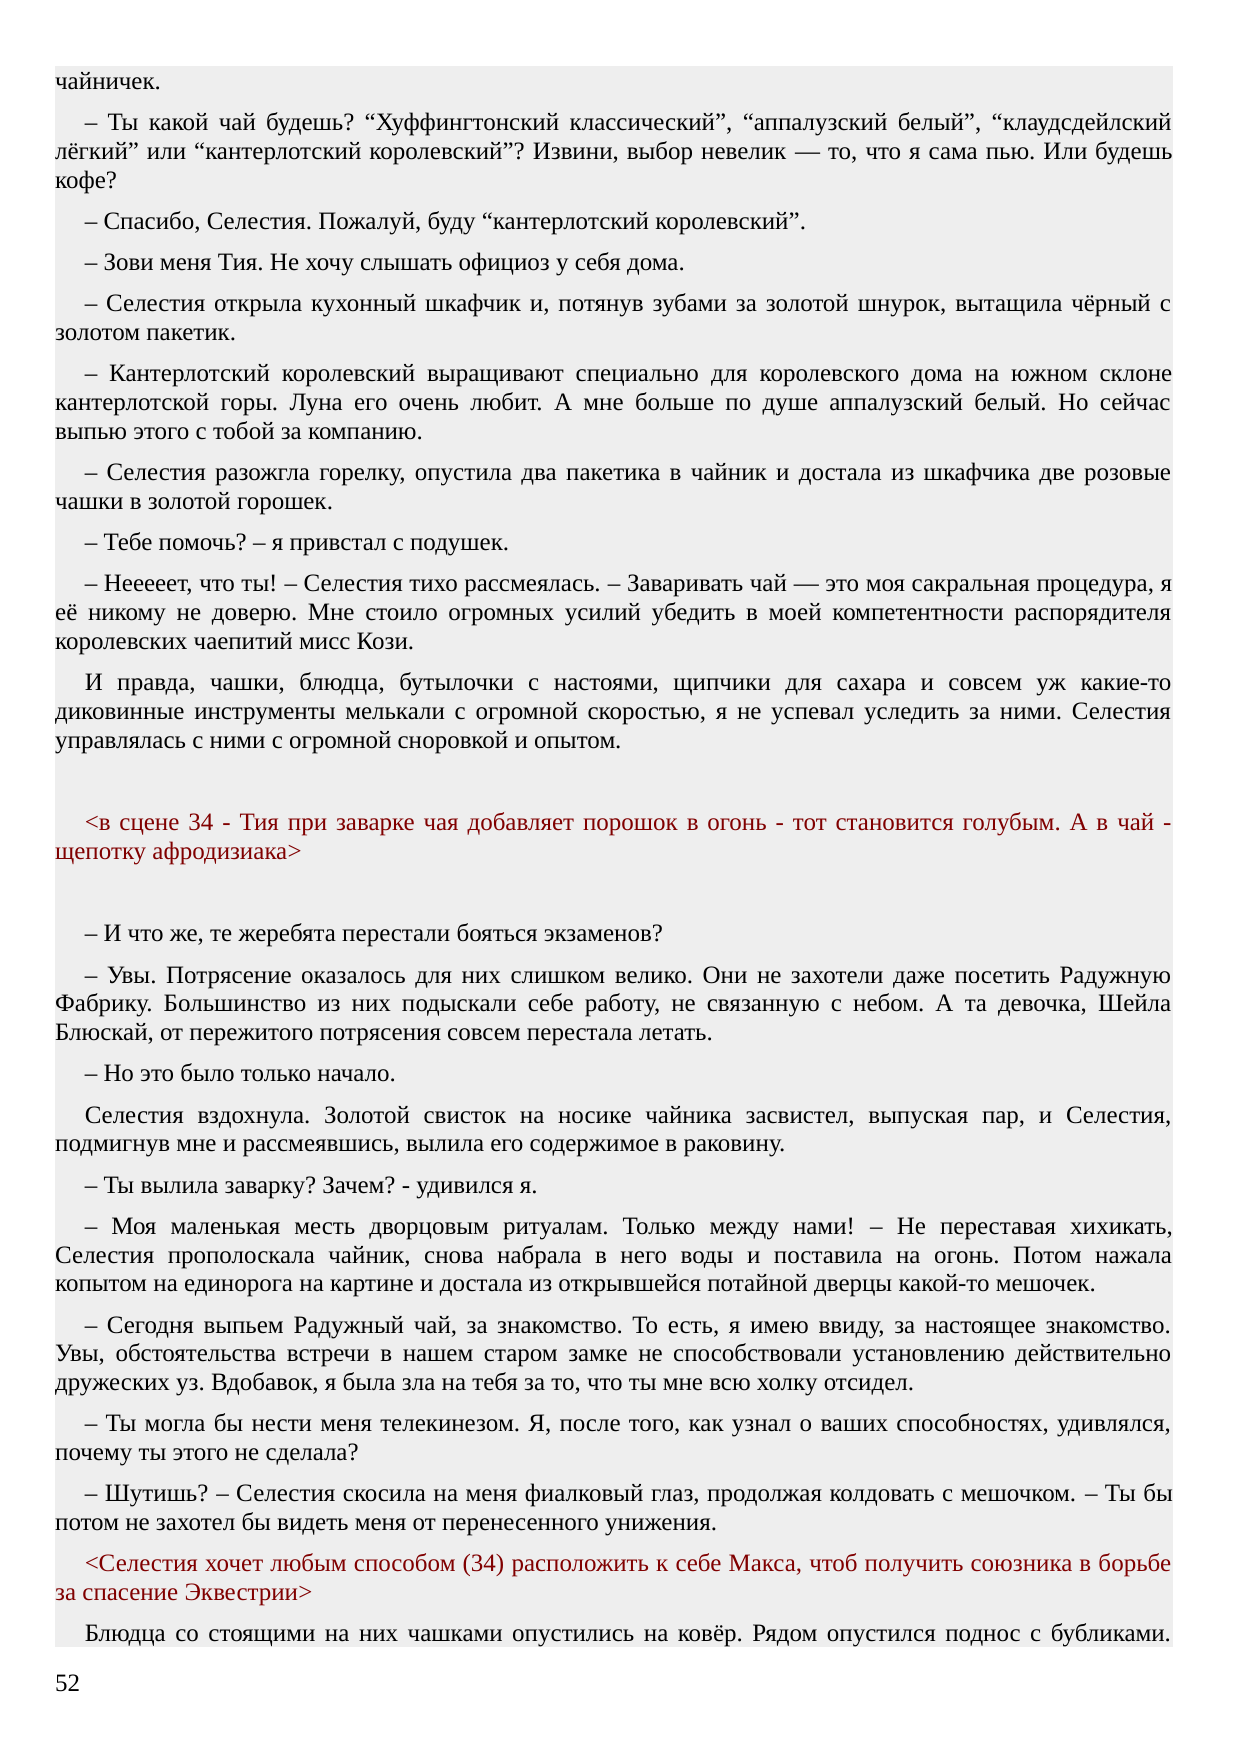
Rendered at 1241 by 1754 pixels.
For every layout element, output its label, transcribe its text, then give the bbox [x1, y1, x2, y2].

text <Селестия хочет любым способом (34) расположить к себе Макса, чтоб получить союзника в борьбе за спасение Эквестрии> [55, 1548, 1173, 1606]
text – И что же, те жеребята перестали бояться экзаменов? [55, 918, 1173, 947]
text – Тебе помочь? – я привстал с подушек. [55, 527, 1173, 556]
text <в сцене 34 - Тия при заварке чая добавляет порошок в огонь - тот становится голубым. А в чай - щепотку афродизиака> [55, 807, 1173, 865]
text – Ты какой чай будешь? “Хуффингтонский классический”, “аппалузский белый”, “клаудсдейлский лёгкий” или “кантерлотский королевский”? Извини, выбор невелик — то, что я сама пью. Или будешь кофе? [55, 107, 1173, 193]
text Селестия вздохнула. Золотой свисток на носике чайника засвистел, выпуская пар, и Селестия, подмигнув мне и рассмеявшись, вылила его содержимое в раковину. [55, 1100, 1173, 1157]
text – Ты вылила заварку? Зачем? - удивился я. [55, 1170, 1173, 1198]
text – Селестия разожгла горелку, опустила два пакетика в чайник и достала из шкафчика две розовые чашки в золотой горошек. [55, 457, 1173, 515]
text – Сегодня выпьем Радужный чай, за знакомство. То есть, я имею ввиду, за настоящее знакомство. Увы, обстоятельства встречи в нашем старом замке не способствовали установлению действительно дружеских уз. Вдобавок, я была зла на тебя за то, что ты мне всю холку отсидел. [55, 1310, 1173, 1396]
text – Кантерлотский королевский выращивают специально для королевского дома на южном склоне кантерлотской горы. Луна его очень любит. А мне больше по душе аппалузский белый. Но сейчас выпью этого с тобой за компанию. [55, 358, 1173, 445]
text – Спасибо, Селестия. Пожалуй, буду “кантерлотский королевский”. [55, 206, 1173, 235]
text – Ты могла бы нести меня телекинезом. Я, после того, как узнал о ваших способностях, удивлялся, почему ты этого не сделала? [55, 1408, 1173, 1466]
text И правда, чашки, блюдца, бутылочки с настоями, щипчики для сахара и совсем уж какие-то диковинные инструменты мелькали с огромной скоростью, я не успевал уследить за ними. Селестия управлялась с ними с огромной сноровкой и опытом. [55, 667, 1173, 753]
text Блюдца со стоящими на них чашками опустились на ковёр. Рядом опустился поднос с бубликами. [55, 1618, 1173, 1647]
text – Зови меня Тия. Не хочу слышать официоз у себя дома. [55, 247, 1173, 276]
text – Шутишь? – Селестия скосила на меня фиалковый глаз, продолжая колдовать с мешочком. – Ты бы потом не захотел бы видеть меня от перенесенного унижения. [55, 1478, 1173, 1536]
text чайничек. [55, 66, 1173, 95]
text – Но это было только начало. [55, 1058, 1173, 1087]
text – Нееееет, что ты! – Селестия тихо рассмеялась. – Заваривать чай — это моя сакральная процедура, я её никому не доверю. Мне стоило огромных усилий убедить в моей компетентности распорядителя королевских чаепитий мисс Кози. [55, 568, 1173, 655]
text – Селестия открыла кухонный шкафчик и, потянув зубами за золотой шнурок, вытащила чёрный с золотом пакетик. [55, 288, 1173, 346]
text – Моя маленькая месть дворцовым ритуалам. Только между нами! – Не переставая хихикать, Селестия прополоскала чайник, снова набрала в него воды и поставила на огонь. Потом нажала копытом на единорога на картине и достала из открывшейся потайной дверцы какой-то мешочек. [55, 1211, 1173, 1297]
text – Увы. Потрясение оказалось для них слишком велико. Они не захотели даже посетить Радужную Фабрику. Большинство из них подыскали себе работу, не связанную с небом. А та девочка, Шейла Блюскай, от пережитого потрясения совсем перестала летать. [55, 960, 1173, 1046]
